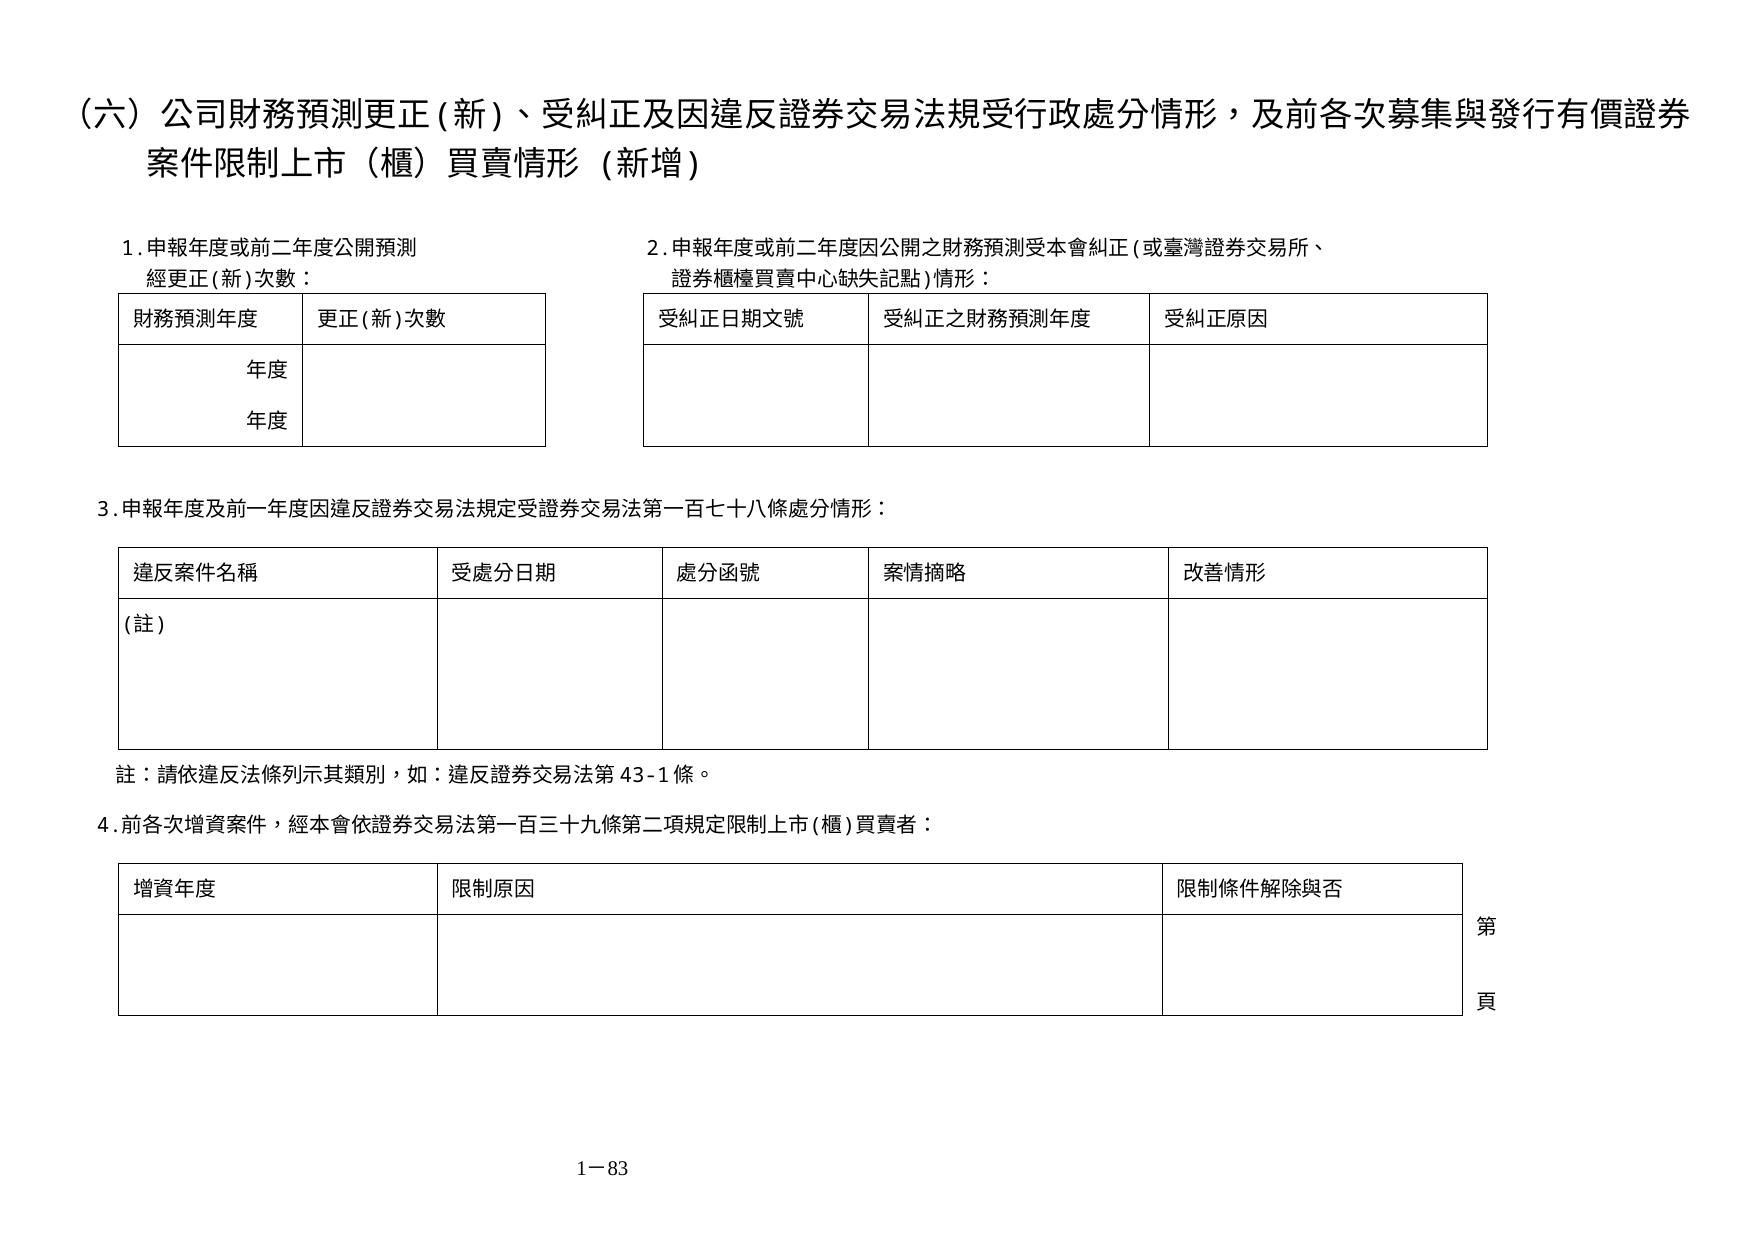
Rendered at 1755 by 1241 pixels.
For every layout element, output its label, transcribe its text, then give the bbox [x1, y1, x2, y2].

table_header 案情摘略 [869, 548, 1168, 598]
table_header 1.申報年度或前二年度公開預測 經更正(新)次數： [118, 230, 545, 293]
table_cell [869, 345, 1149, 446]
table_cell 受糾正之財務預測年度 [869, 294, 1149, 344]
table_cell [438, 599, 662, 749]
text 4.前各次增資案件，經本會依證券交易法第一百三十九條第二項規定限制上市(櫃)買賣者： [97, 812, 1695, 837]
table_cell [119, 915, 437, 1014]
table_header 增資年度 [119, 864, 437, 913]
table_cell [546, 293, 643, 344]
table_cell [1169, 599, 1487, 749]
table_cell 年度 [119, 395, 302, 446]
table_cell [546, 395, 643, 446]
table_cell [1163, 915, 1462, 1014]
table_cell 受糾正原因 [1150, 294, 1487, 344]
table_header [1463, 863, 1512, 913]
text 3.申報年度及前一年度因違反證券交易法規定受證券交易法第一百七十八條處分情形： [59, 497, 1695, 522]
table_cell [663, 599, 868, 749]
text 註：請依違反法條列示其類別，如：違反證券交易法第43-1條。 [59, 762, 1695, 787]
table_cell (註) [119, 599, 437, 749]
table_header 處分函號 [663, 548, 868, 598]
table_header [546, 230, 643, 293]
table_header 限制原因 [438, 864, 1162, 913]
table_cell 受糾正日期文號 [644, 294, 868, 344]
table_cell [303, 345, 545, 395]
table_cell 財務預測年度 [119, 294, 302, 344]
text （六）公司財務預測更正(新)、受糾正及因違反證券交易法規受行政處分情形，及前各次募集與發行有價證券案件限制上市（櫃）買賣情形 (新增) [59, 88, 1695, 185]
table_cell 第 頁 [1463, 914, 1512, 1014]
table_header 2.申報年度或前二年度因公開之財務預測受本會糾正(或臺灣證券交易所、 證券櫃檯買賣中心缺失記點)情形： [644, 230, 1487, 293]
table_header 改善情形 [1169, 548, 1487, 598]
table_cell 年度 [119, 345, 302, 395]
table_header 受處分日期 [438, 548, 662, 598]
table_header 限制條件解除與否 [1163, 864, 1462, 913]
table_cell [303, 395, 545, 446]
table_cell [869, 599, 1168, 749]
table_cell [438, 915, 1162, 1014]
table_cell [546, 344, 643, 395]
table_cell [1150, 345, 1487, 446]
table_cell 更正(新)次數 [303, 294, 545, 344]
table_cell [644, 345, 868, 446]
table_header 違反案件名稱 [119, 548, 437, 598]
